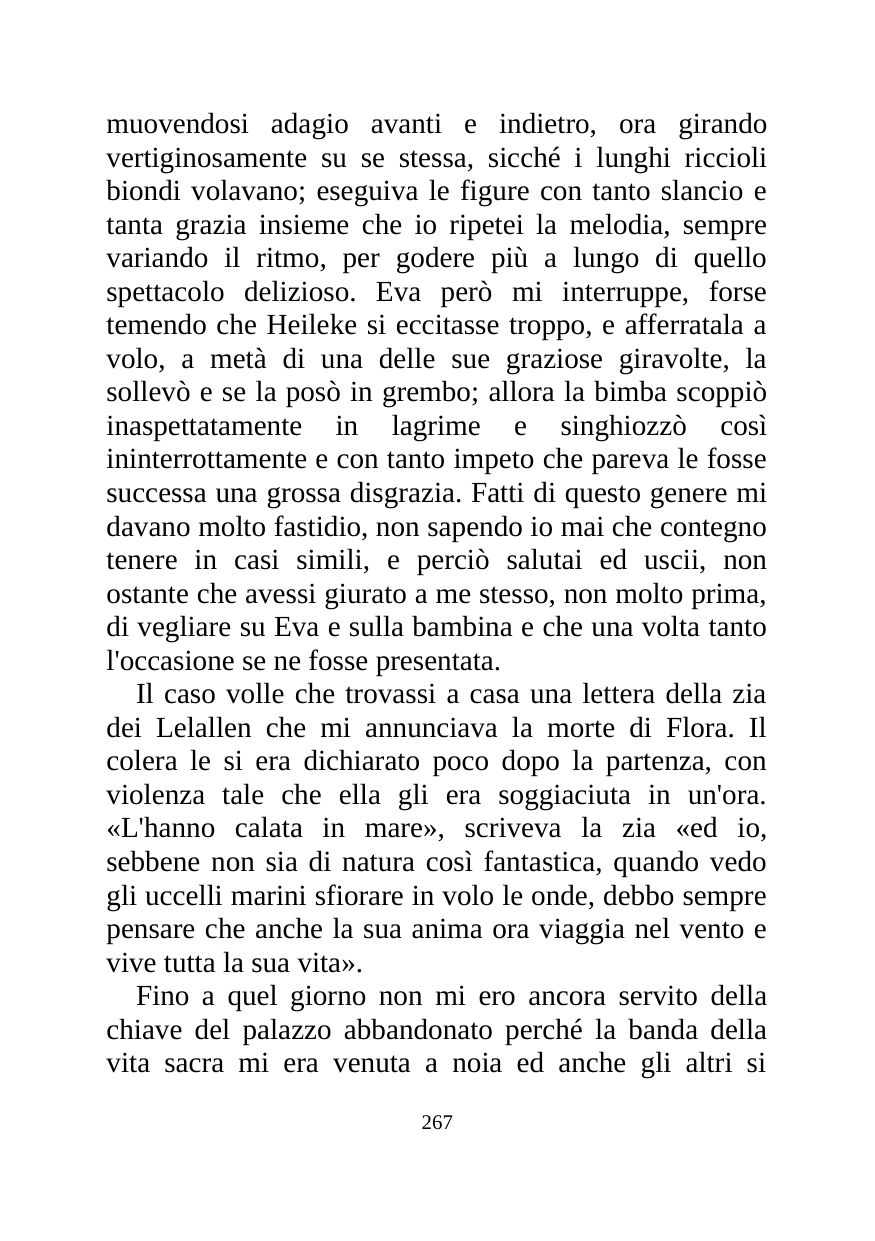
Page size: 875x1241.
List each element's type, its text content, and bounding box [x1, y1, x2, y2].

text Fino a quel giorno non mi ero ancora servito della chiave del palazzo abbandonato perché la banda della vita sacra mi era venuta a noia ed anche gli altri si [106, 978, 768, 1079]
text muovendosi adagio avanti e indietro, ora girando vertiginosamente su se stessa, sicché i lunghi riccioli biondi volavano; eseguiva le figure con tanto slancio e tanta grazia insieme che io ripetei la melodia, sempre variando il ritmo, per godere più a lungo di quello spettacolo delizioso. Eva però mi interruppe, forse temendo che Heileke si eccitasse troppo, e afferratala a volo, a metà di una delle sue graziose giravolte, la sollevò e se la posò in grembo; allora la bimba scoppiò inaspettatamente in lagrime e singhiozzò così ininterrottamente e con tanto impeto che pareva le fosse successa una grossa disgrazia. Fatti di questo genere mi davano molto fastidio, non sapendo io mai che contegno tenere in casi simili, e perciò salutai ed uscii, non ostante che avessi giurato a me stesso, non molto prima, di vegliare su Eva e sulla bambina e che una volta tanto l'occasione se ne fosse presentata. [106, 106, 768, 676]
text Il caso volle che trovassi a casa una lettera della zia dei Lelallen che mi annunciava la morte di Flora. Il colera le si era dichiarato poco dopo la partenza, con violenza tale che ella gli era soggiaciuta in un'ora. «L'hanno calata in mare», scriveva la zia «ed io, sebbene non sia di natura così fantastica, quando vedo gli uccelli marini sfiorare in volo le onde, debbo sempre pensare che anche la sua anima ora viaggia nel vento e vive tutta la sua vita». [106, 676, 768, 978]
